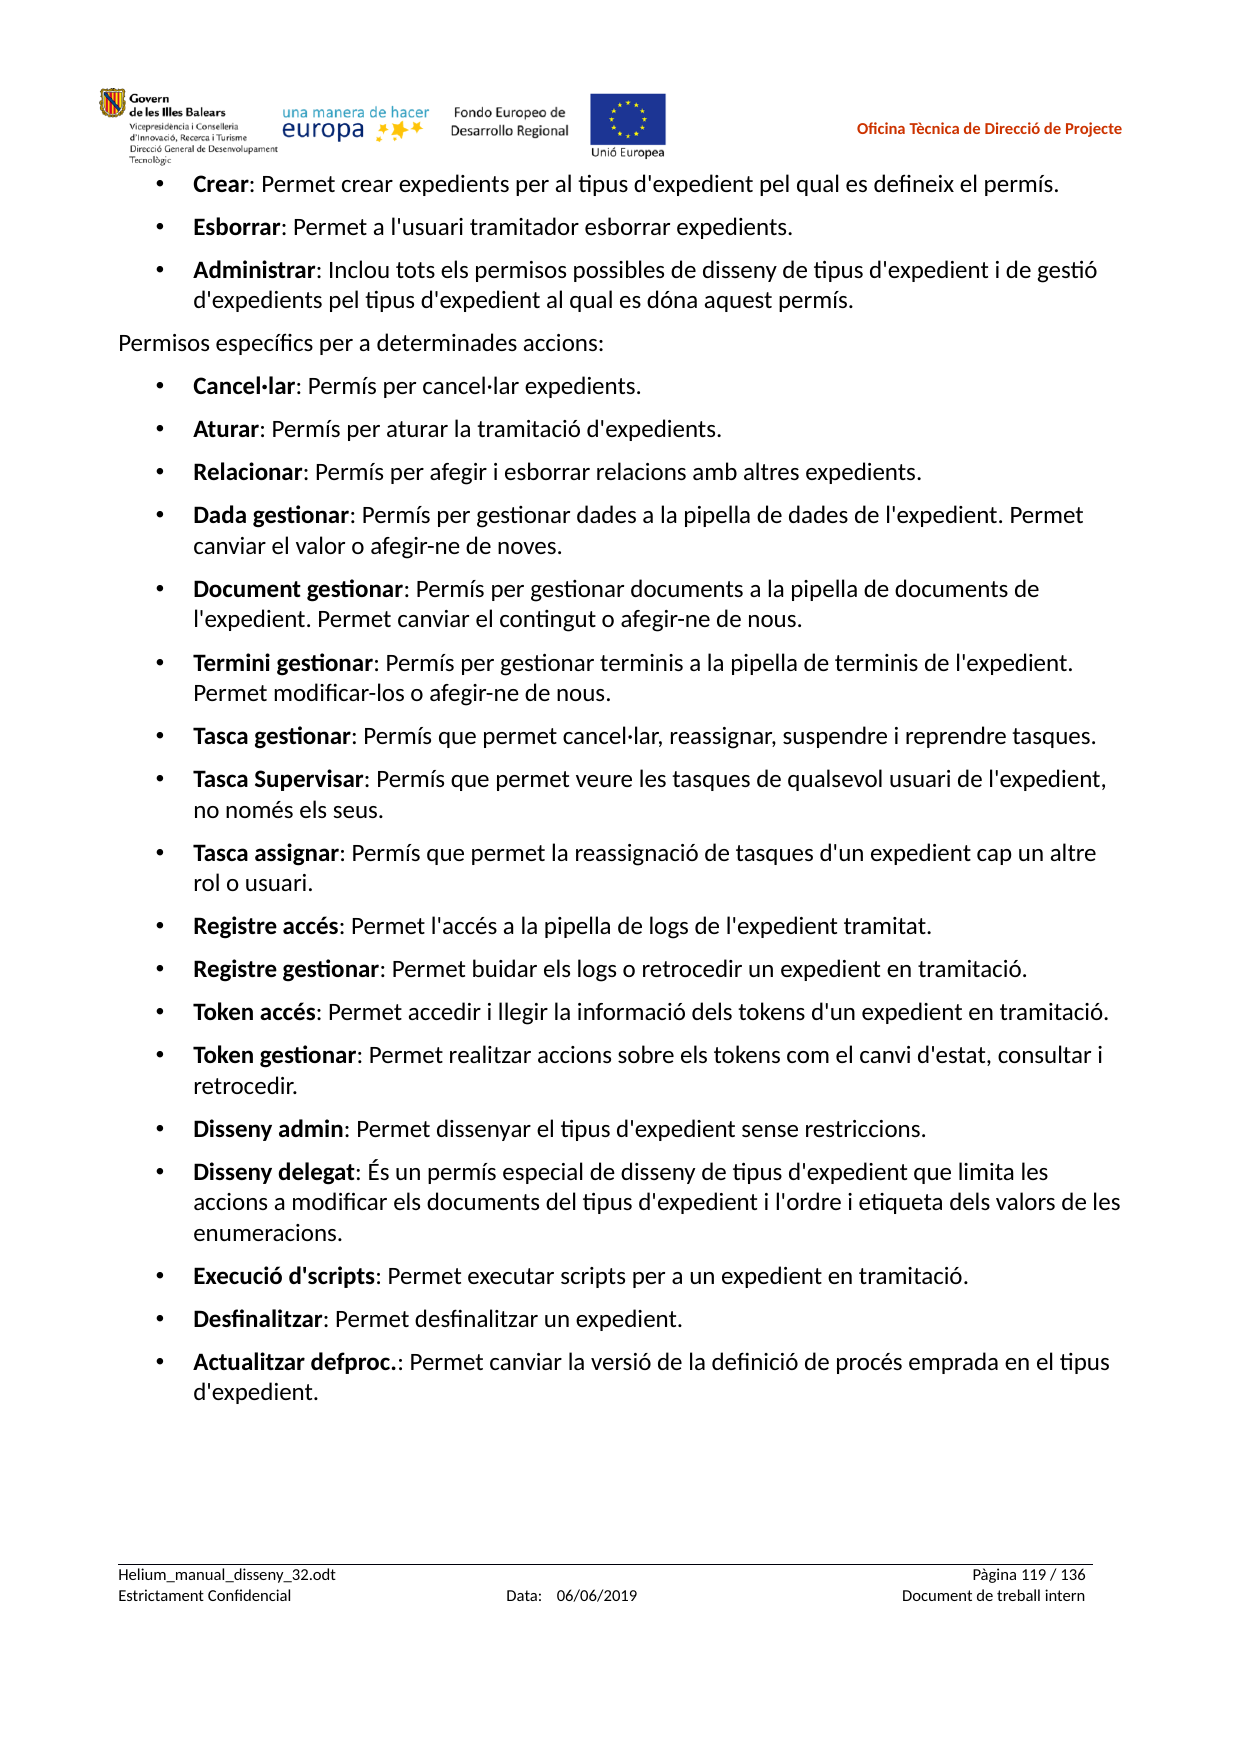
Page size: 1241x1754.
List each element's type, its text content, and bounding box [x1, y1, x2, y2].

list Esborrar: Permet a l'usuari tramitador esborrar expedients. [156, 211, 1122, 241]
list Aturar: Permís per aturar la tramitació d'expedients. [156, 413, 1122, 444]
list Tasca gestionar: Permís que permet cancel·lar, reassignar, suspendre i reprendre tasques. [156, 720, 1122, 751]
list Actualitzar defproc.: Permet canviar la versió de la definició de procés emprada en el tipus d'expedient. [156, 1346, 1122, 1407]
list Registre accés: Permet l'accés a la pipella de logs de l'expedient tramitat. [156, 910, 1122, 941]
list Disseny admin: Permet dissenyar el tipus d'expedient sense restriccions. [156, 1113, 1122, 1143]
list Token gestionar: Permet realitzar accions sobre els tokens com el canvi d'estat, consultar i retrocedir. [156, 1039, 1122, 1100]
picture [99, 87, 668, 166]
list Termini gestionar: Permís per gestionar terminis a la pipella de terminis de l'expedient. Permet modificar-los o afegir-ne de nous. [156, 647, 1122, 708]
list Relacionar: Permís per afegir i esborrar relacions amb altres expedients. [156, 457, 1122, 487]
list Disseny delegat: És un permís especial de disseny de tipus d'expedient que limita les accions a modificar els documents del tipus d'expedient i l'ordre i etiqueta dels valors de les enumeracions. [156, 1156, 1122, 1247]
list Dada gestionar: Permís per gestionar dades a la pipella de dades de l'expedient. Permet canviar el valor o afegir-ne de noves. [156, 499, 1122, 561]
list Registre gestionar: Permet buidar els logs o retrocedir un expedient en tramitació. [156, 953, 1122, 984]
text Permisos específics per a determinades accions: [118, 327, 1122, 358]
list Desfinalitzar: Permet desfinalitzar un expedient. [156, 1303, 1122, 1333]
list Document gestionar: Permís per gestionar documents a la pipella de documents de l'expedient. Permet canviar el contingut o afegir-ne de nous. [156, 573, 1122, 634]
list Token accés: Permet accedir i llegir la informació dels tokens d'un expedient en tramitació. [156, 996, 1122, 1027]
list Execució d'scripts: Permet executar scripts per a un expedient en tramitació. [156, 1260, 1122, 1291]
list Administrar: Inclou tots els permisos possibles de disseny de tipus d'expedient i de gestió d'expedients pel tipus d'expedient al qual es dóna aquest permís. [156, 254, 1122, 315]
list Crear: Permet crear expedients per al tipus d'expedient pel qual es defineix el permís. [156, 168, 1122, 198]
list Tasca Supervisar: Permís que permet veure les tasques de qualsevol usuari de l'expedient, no només els seus. [156, 763, 1122, 824]
list Cancel·lar: Permís per cancel·lar expedients. [156, 371, 1122, 401]
list Tasca assignar: Permís que permet la reassignació de tasques d'un expedient cap un altre rol o usuari. [156, 837, 1122, 898]
